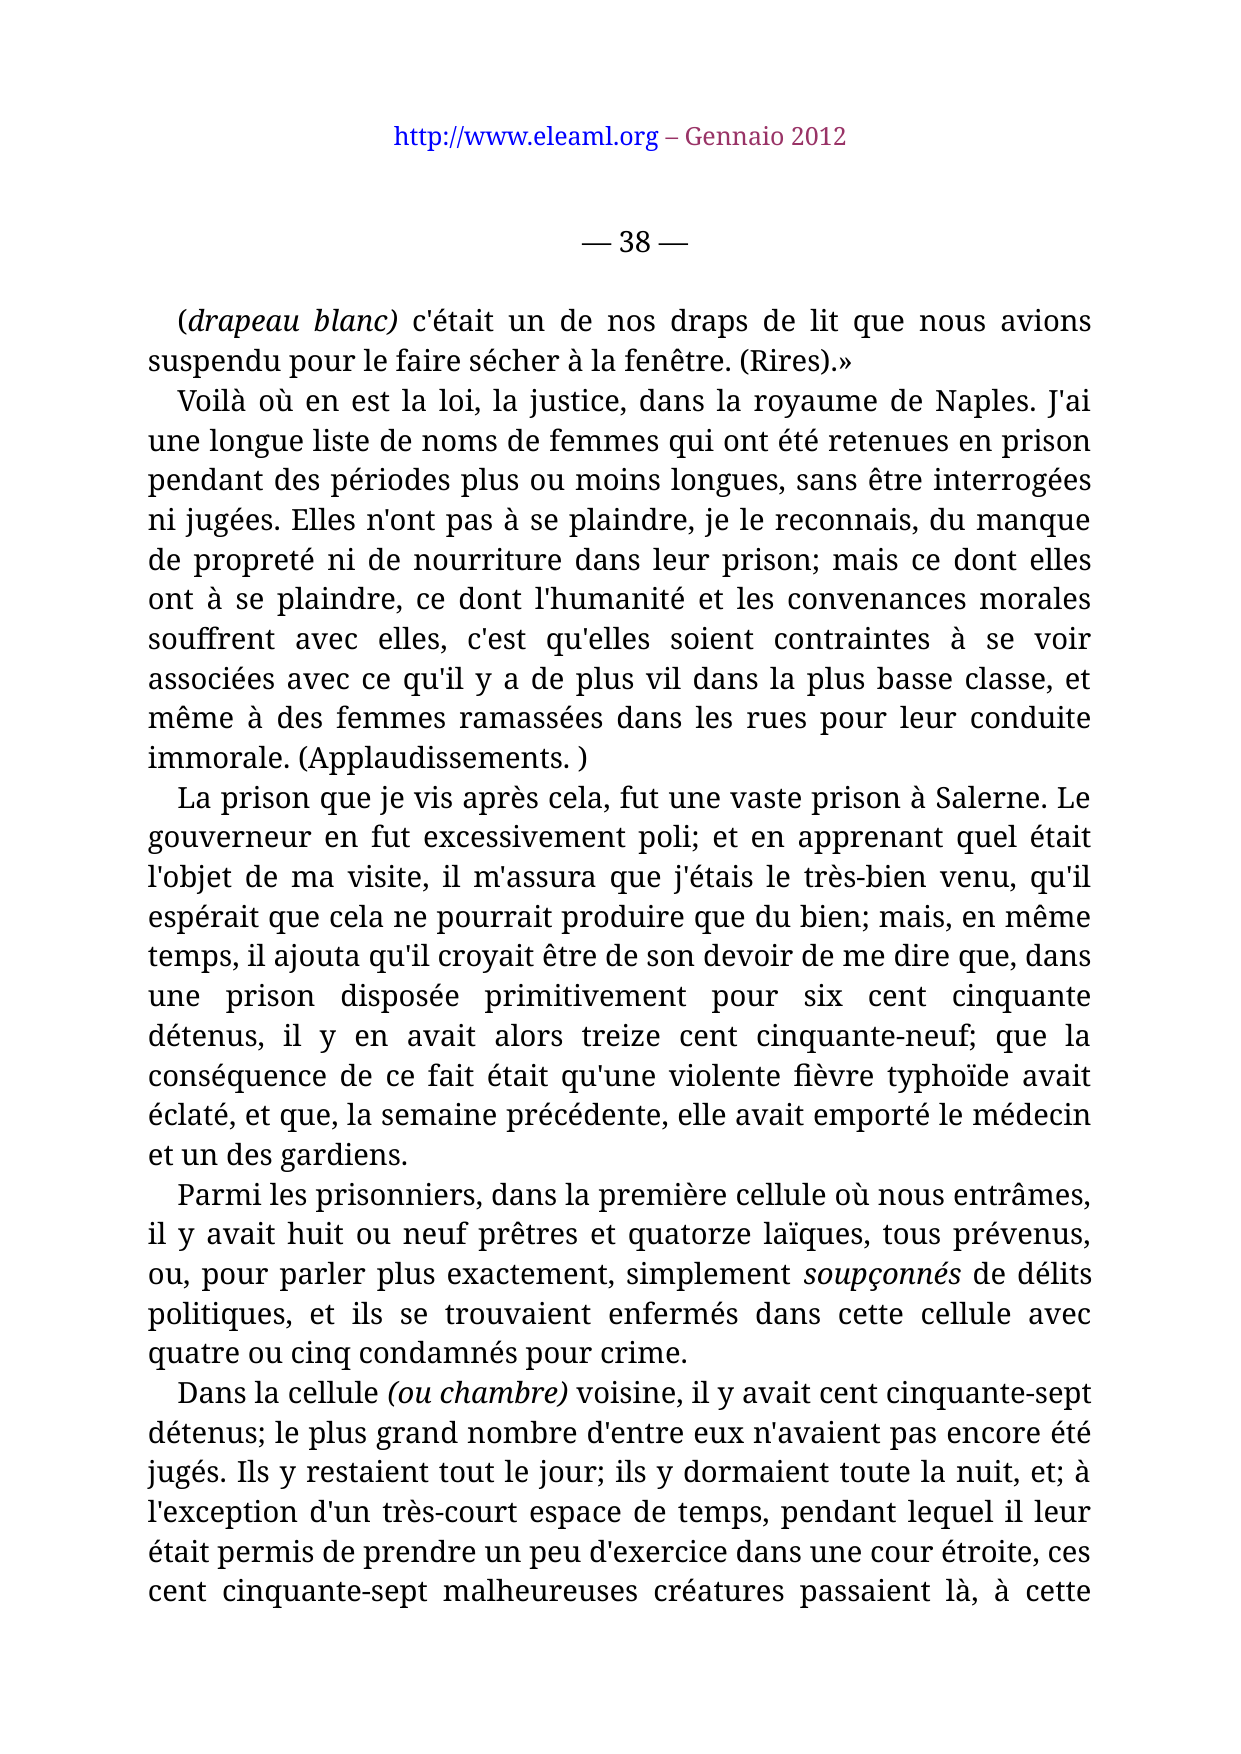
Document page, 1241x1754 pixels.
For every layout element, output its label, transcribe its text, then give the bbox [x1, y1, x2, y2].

text Voilà où en est la loi, la justice, dans la royaume de Naples. J'ai une longue liste de noms de femmes qui ont été retenues en prison pendant des périodes plus ou moins longues, sans être interrogées ni jugées. Elles n'ont pas à se plaindre, je le reconnais, du manque de propreté ni de nourriture dans leur prison; mais ce dont elles ont à se plaindre, ce dont l'humanité et les convenances morales souffrent avec elles, c'est qu'elles soient contraintes à se voir associées avec ce qu'il y a de plus vil dans la plus basse classe, et même à des femmes ramassées dans les rues pour leur conduite immorale. (Applaudissements. ) [148, 380, 1093, 777]
text Parmi les prisonniers, dans la première cellule où nous entrâmes, il y avait huit ou neuf prêtres et quatorze laïques, tous prévenus, ou, pour parler plus exactement, simplement soupçonnés de délits politiques, et ils se trouvaient enfermés dans cette cellule avec quatre ou cinq condamnés pour crime. [148, 1174, 1093, 1372]
text (drapeau blanc) c'était un de nos draps de lit que nous avions suspendu pour le faire sécher à la fenêtre. (Rires).» [148, 301, 1093, 380]
text — 38 — [148, 221, 1093, 261]
text La prison que je vis après cela, fut une vaste prison à Salerne. Le gouverneur en fut excessivement poli; et en apprenant quel était l'objet de ma visite, il m'assura que j'étais le très-bien venu, qu'il espérait que cela ne pourrait produire que du bien; mais, en même temps, il ajouta qu'il croyait être de son devoir de me dire que, dans une prison disposée primitivement pour six cent cinquante détenus, il y en avait alors treize cent cinquante-neuf; que la conséquence de ce fait était qu'une violente fièvre typhoïde avait éclaté, et que, la semaine précédente, elle avait emporté le médecin et un des gardiens. [148, 777, 1093, 1174]
text Dans la cellule (ou chambre) voisine, il y avait cent cinquante-sept détenus; le plus grand nombre d'entre eux n'avaient pas encore été jugés. Ils y restaient tout le jour; ils y dormaient toute la nuit, et; à l'exception d'un très-court espace de temps, pendant lequel il leur était permis de prendre un peu d'exercice dans une cour étroite, ces cent cinquante-sept malheureuses créatures passaient là, à cette [148, 1372, 1093, 1610]
